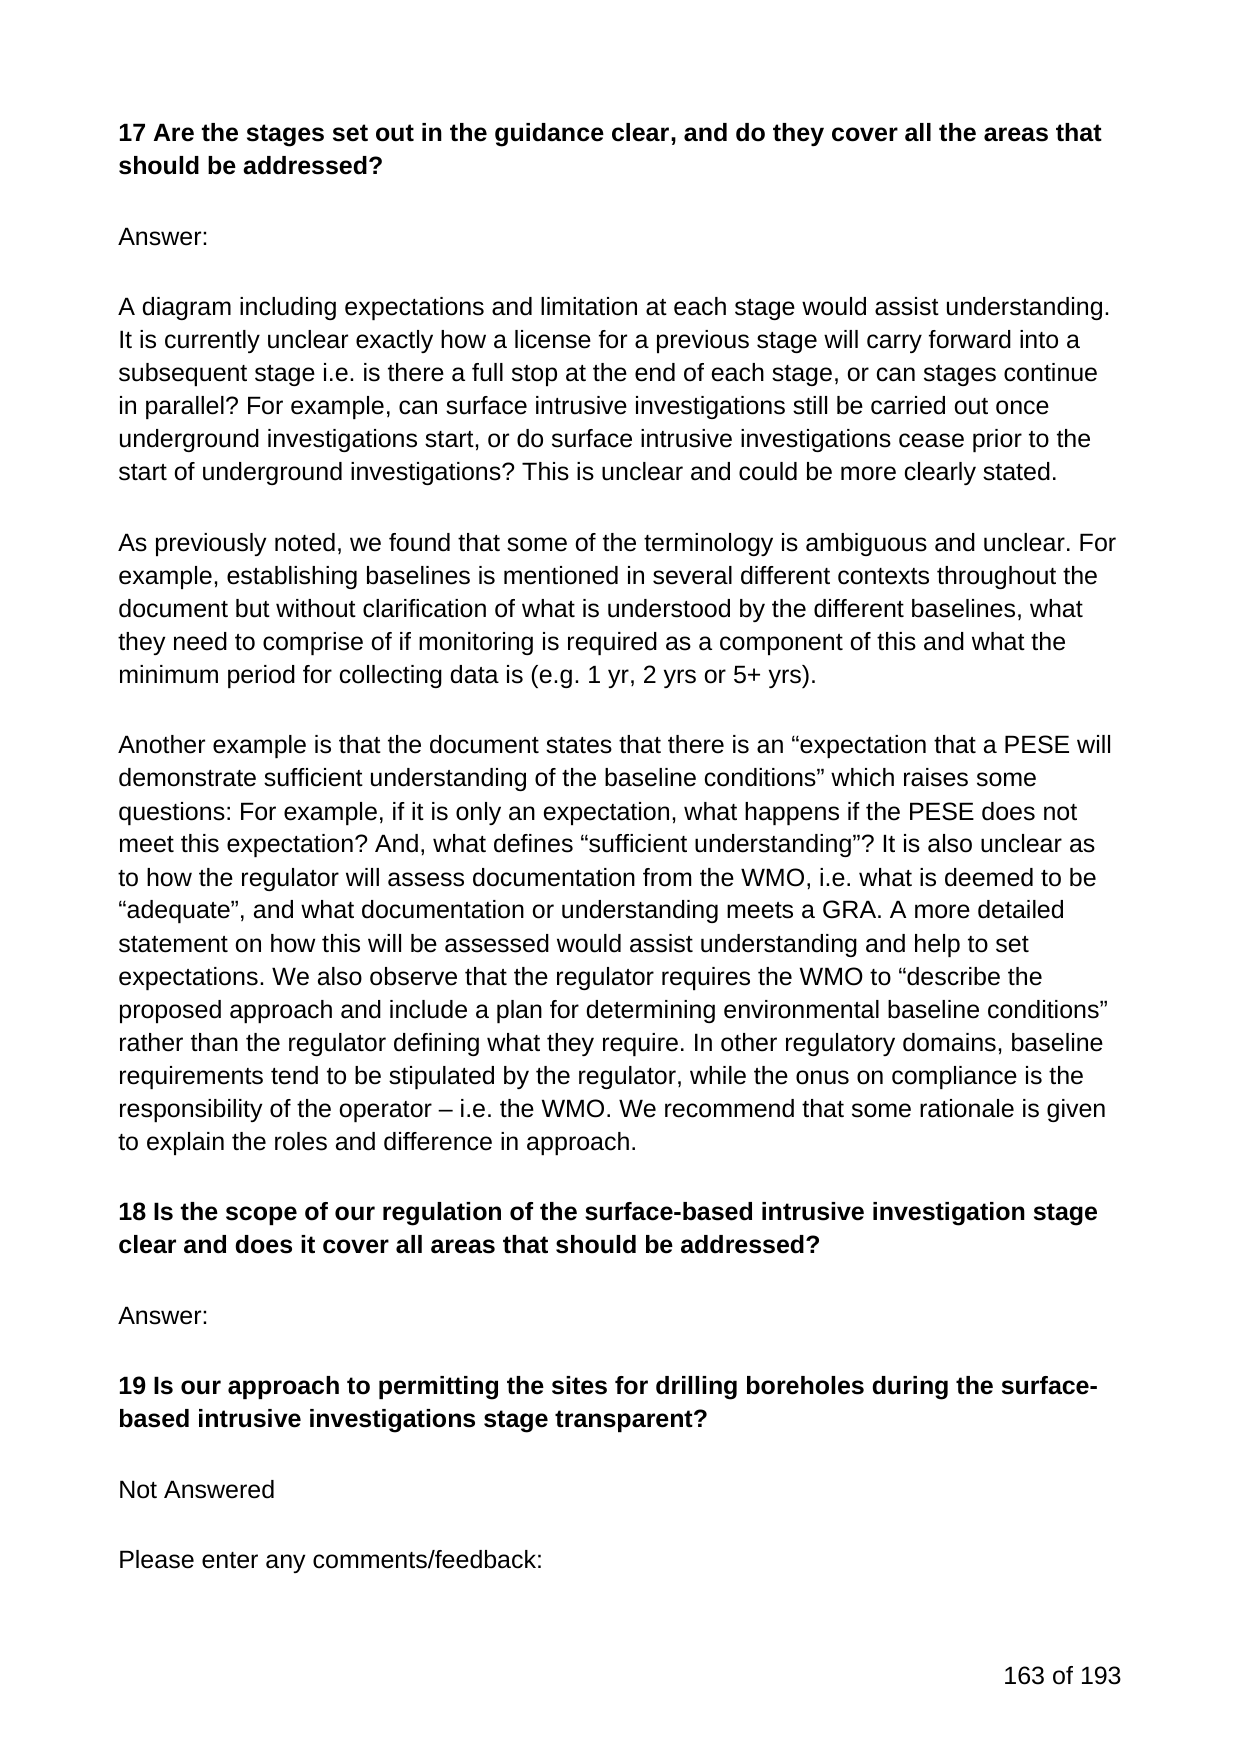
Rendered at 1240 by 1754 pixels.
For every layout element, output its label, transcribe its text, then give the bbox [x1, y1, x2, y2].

text 19 Is our approach to permitting the sites for drilling boreholes during the surface-based intrusive investigations stage transparent? [118, 1371, 1121, 1433]
text A diagram including expectations and limitation at each stage would assist understanding. It is currently unclear exactly how a license for a previous stage will carry forward into a subsequent stage i.e. is there a full stop at the end of each stage, or can stages continue in parallel? For example, can surface intrusive investigations still be carried out once underground investigations start, or do surface intrusive investigations cease prior to the start of underground investigations? This is unclear and could be more clearly stated. [118, 292, 1121, 486]
text Please enter any comments/feedback: [118, 1545, 1121, 1574]
text 18 Is the scope of our regulation of the surface-based intrusive investigation stage clear and does it cover all areas that should be addressed? [118, 1197, 1121, 1259]
text 17 Are the stages set out in the guidance clear, and do they cover all the areas that should be addressed? [118, 118, 1121, 180]
text Another example is that the document states that there is an “expectation that a PESE will demonstrate sufficient understanding of the baseline conditions” which raises some questions: For example, if it is only an expectation, what happens if the PESE does not meet this expectation? And, what defines “sufficient understanding”? It is also unclear as to how the regulator will assess documentation from the WMO, i.e. what is deemed to be “adequate”, and what documentation or understanding meets a GRA. A more detailed statement on how this will be assessed would assist understanding and help to set expectations. We also observe that the regulator requires the WMO to “describe the proposed approach and include a plan for determining environmental baseline conditions” rather than the regulator defining what they require. In other regulatory domains, baseline requirements tend to be stipulated by the regulator, while the onus on compliance is the responsibility of the operator – i.e. the WMO. We recommend that some rationale is given to explain the roles and difference in approach. [118, 730, 1121, 1155]
text As previously noted, we found that some of the terminology is ambiguous and unclear. For example, establishing baselines is mentioned in several different contexts throughout the document but without clarification of what is understood by the different baselines, what they need to comprise of if monitoring is required as a component of this and what the minimum period for collecting data is (e.g. 1 yr, 2 yrs or 5+ yrs). [118, 528, 1121, 689]
text Answer: [118, 1301, 1121, 1329]
text Not Answered [118, 1475, 1121, 1503]
text Answer: [118, 222, 1121, 250]
